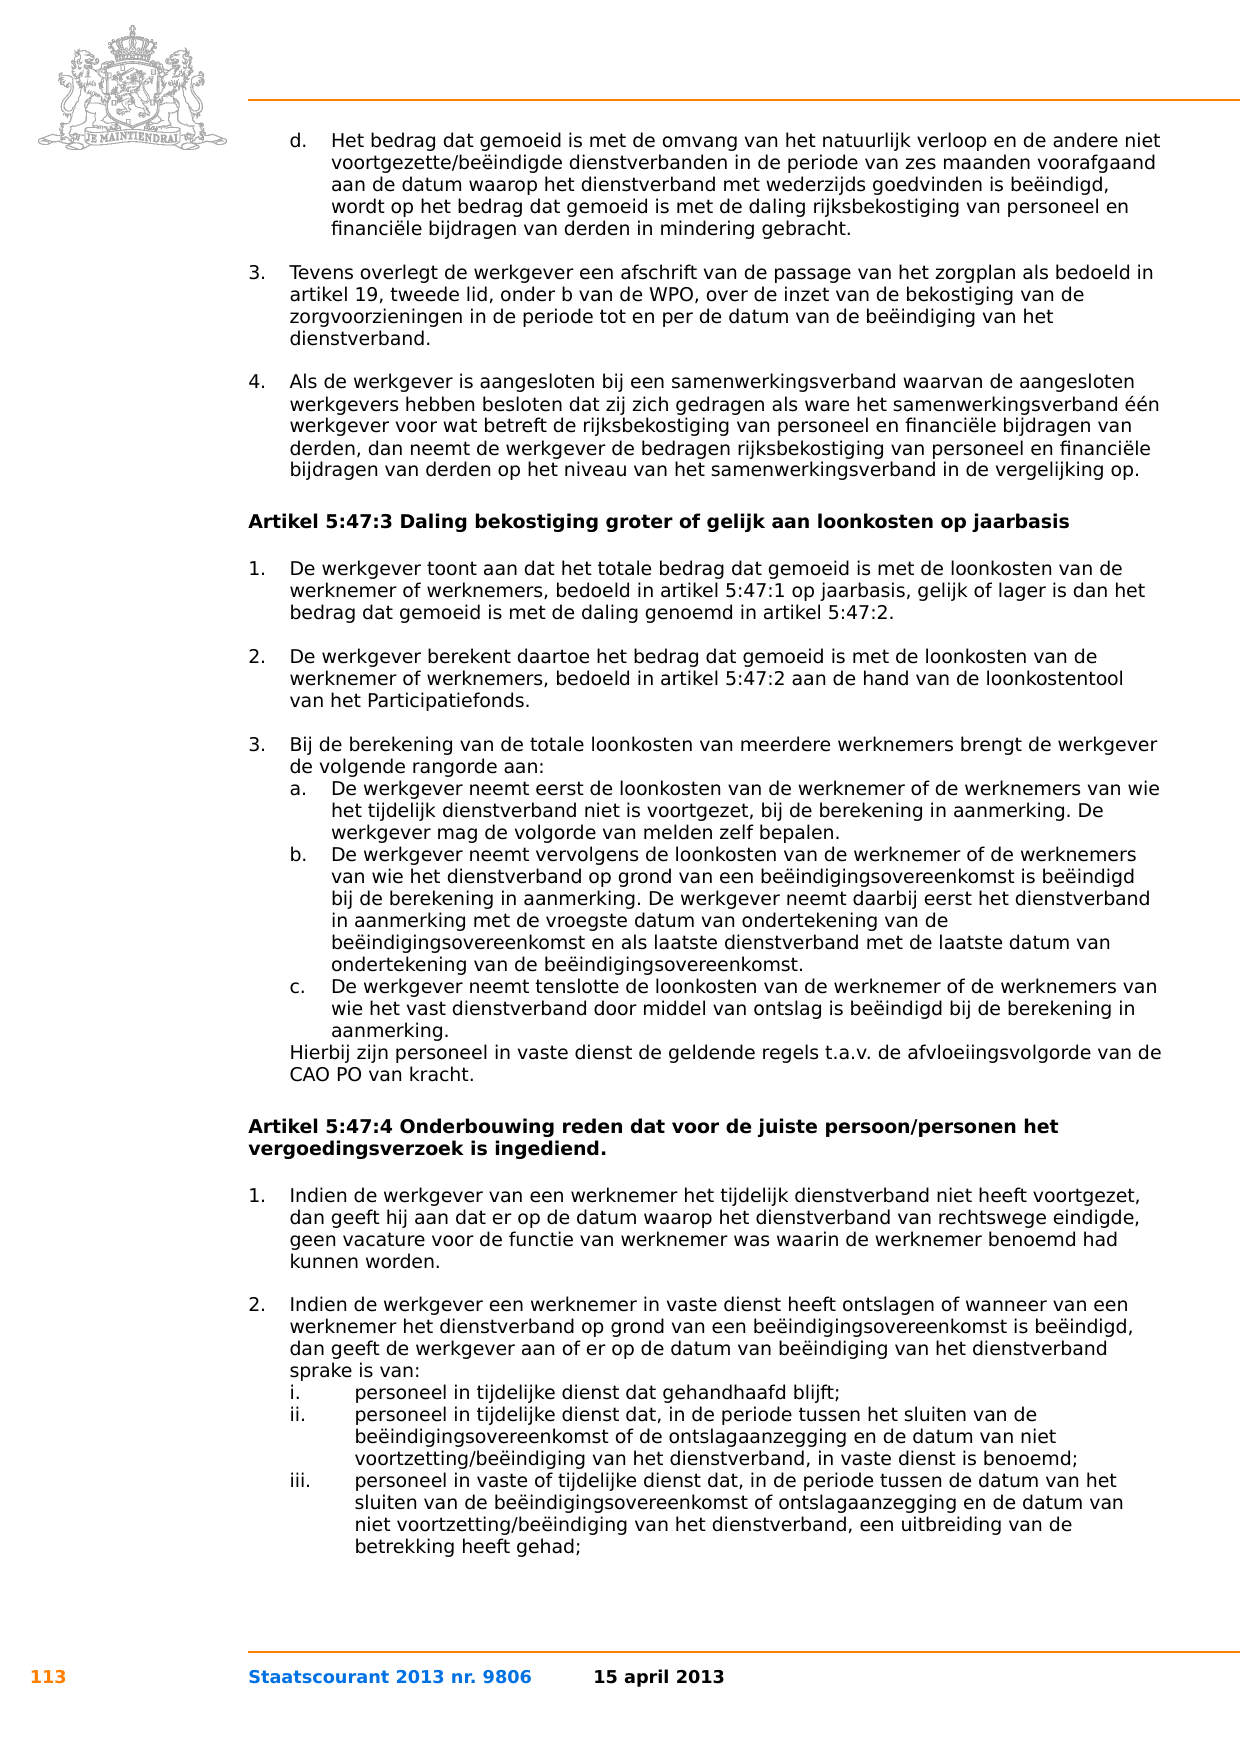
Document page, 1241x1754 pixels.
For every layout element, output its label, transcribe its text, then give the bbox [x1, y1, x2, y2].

text 1. Indien de werkgever van een werknemer het tijdelijk dienstverband niet heeft voortgezet, dan geeft hij aan dat er op de datum waarop het dienstverband van rechtswege eindigde, geen vacature voor de functie van werknemer was waarin de werknemer benoemd had kunnen worden. [248, 1184, 1163, 1272]
text 3. Bij de berekening van de totale loonkosten van meerdere werknemers brengt de werkgever de volgende rangorde aan: [248, 734, 1163, 778]
text c. De werkgever neemt tenslotte de loonkosten van de werknemer of de werknemers van wie het vast dienstverband door middel van ontslag is beëindigd bij de berekening in aanmerking. [289, 976, 1163, 1042]
text i. personeel in tijdelijke dienst dat gehandhaafd blijft; [289, 1382, 1163, 1404]
text b. De werkgever neemt vervolgens de loonkosten van de werknemer of de werknemers van wie het dienstverband op grond van een beëindigingsovereenkomst is beëindigd bij de berekening in aanmerking. De werkgever neemt daarbij eerst het dienstverband in aanmerking met de vroegste datum van ondertekening van de beëindigingsovereenkomst en als laatste dienstverband met de laatste datum van ondertekening van de beëindigingsovereenkomst. [289, 844, 1163, 976]
picture [38, 25, 227, 150]
text ii. personeel in tijdelijke dienst dat, in de periode tussen het sluiten van de beëindigingsovereenkomst of de ontslagaanzegging en de datum van niet voortzetting/beëindiging van het dienstverband, in vaste dienst is benoemd; [289, 1404, 1163, 1470]
text 4. Als de werkgever is aangesloten bij een samenwerkingsverband waarvan de aangesloten werkgevers hebben besloten dat zij zich gedragen als ware het samenwerkingsverband één werkgever voor wat betreft de rijksbekostiging van personeel en financiële bijdragen van derden, dan neemt de werkgever de bedragen rijksbekostiging van personeel en financiële bijdragen van derden op het niveau van het samenwerkingsverband in de vergelijking op. [248, 371, 1163, 481]
text 2. De werkgever berekent daartoe het bedrag dat gemoeid is met de loonkosten van de werknemer of werknemers, bedoeld in artikel 5:47:2 aan de hand van de loonkostentool van het Participatiefonds. [248, 646, 1163, 712]
subtitle Artikel 5:47:3 Daling bekostiging groter of gelijk aan loonkosten op jaarbasis [248, 511, 1163, 533]
text 3. Tevens overlegt de werkgever een afschrift van de passage van het zorgplan als bedoeld in artikel 19, tweede lid, onder b van de WPO, over de inzet van de bekostiging van de zorgvoorzieningen in de periode tot en per de datum van de beëindiging van het dienstverband. [248, 262, 1163, 349]
text a. De werkgever neemt eerst de loonkosten van de werknemer of de werknemers van wie het tijdelijk dienstverband niet is voortgezet, bij de berekening in aanmerking. De werkgever mag de volgorde van melden zelf bepalen. [289, 778, 1163, 844]
subtitle Artikel 5:47:4 Onderbouwing reden dat voor de juiste persoon/personen het vergoedingsverzoek is ingediend. [248, 1116, 1163, 1159]
text 2. Indien de werkgever een werknemer in vaste dienst heeft ontslagen of wanneer van een werknemer het dienstverband op grond van een beëindigingsovereenkomst is beëindigd, dan geeft de werkgever aan of er op de datum van beëindiging van het dienstverband sprake is van: [248, 1294, 1163, 1382]
text Hierbij zijn personeel in vaste dienst de geldende regels t.a.v. de afvloeiingsvolgorde van de CAO PO van kracht. [289, 1042, 1163, 1086]
text d. Het bedrag dat gemoeid is met de omvang van het natuurlijk verloop en de andere niet voortgezette/beëindigde dienstverbanden in de periode van zes maanden voorafgaand aan de datum waarop het dienstverband met wederzijds goedvinden is beëindigd, wordt op het bedrag dat gemoeid is met de daling rijksbekostiging van personeel en financiële bijdragen van derden in mindering gebracht. [289, 130, 1163, 240]
text 1. De werkgever toont aan dat het totale bedrag dat gemoeid is met de loonkosten van de werknemer of werknemers, bedoeld in artikel 5:47:1 op jaarbasis, gelijk of lager is dan het bedrag dat gemoeid is met de daling genoemd in artikel 5:47:2. [248, 558, 1163, 624]
text iii. personeel in vaste of tijdelijke dienst dat, in de periode tussen de datum van het sluiten van de beëindigingsovereenkomst of ontslagaanzegging en de datum van niet voortzetting/beëindiging van het dienstverband, een uitbreiding van de betrekking heeft gehad; [289, 1470, 1163, 1558]
